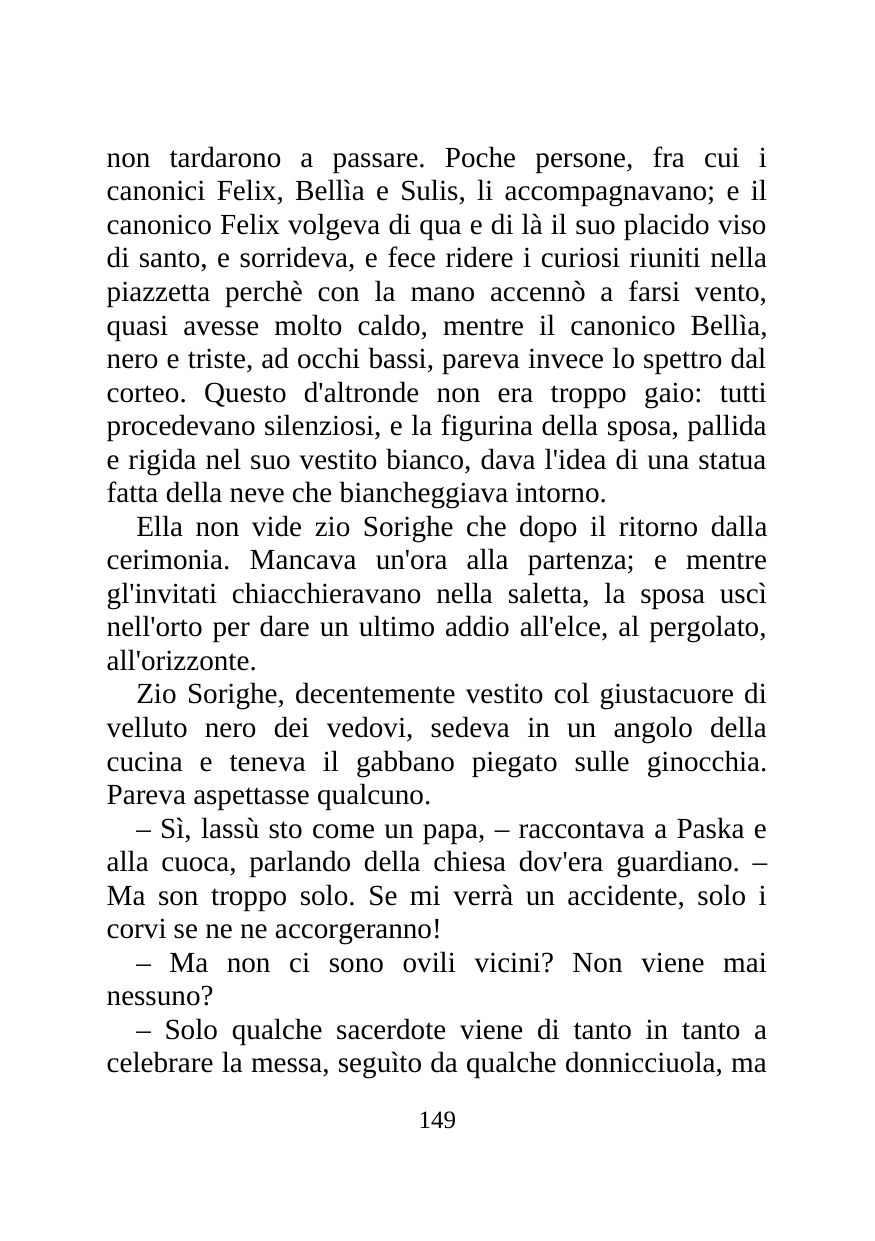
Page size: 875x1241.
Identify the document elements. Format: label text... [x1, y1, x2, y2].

text non tardarono a passare. Poche persone, fra cui i canonici Felix, Bellìa e Sulis, li accompagnavano; e il canonico Felix volgeva di qua e di là il suo placido viso di santo, e sorrideva, e fece ridere i curiosi riuniti nella piazzetta perchè con la mano accennò a farsi vento, quasi avesse molto caldo, mentre il canonico Bellìa, nero e triste, ad occhi bassi, pareva invece lo spettro dal corteo. Questo d'altronde non era troppo gaio: tutti procedevano silenziosi, e la figurina della sposa, pallida e rigida nel suo vestito bianco, dava l'idea di una statua fatta della neve che biancheggiava intorno. [106, 140, 768, 509]
text Ella non vide zio Sorighe che dopo il ritorno dalla cerimonia. Mancava un'ora alla partenza; e mentre gl'invitati chiacchieravano nella saletta, la sposa uscì nell'orto per dare un ultimo addio all'elce, al pergolato, all'orizzonte. [106, 509, 768, 677]
text Zio Sorighe, decentemente vestito col giustacuore di velluto nero dei vedovi, sedeva in un angolo della cucina e teneva il gabbano piegato sulle ginocchia. Pareva aspettasse qualcuno. [106, 677, 768, 811]
text – Solo qualche sacerdote viene di tanto in tanto a celebrare la messa, seguìto da qualche donnicciuola, ma [106, 1012, 768, 1079]
text – Ma non ci sono ovili vicini? Non viene mai nessuno? [106, 945, 768, 1012]
text – Sì, lassù sto come un papa, – raccontava a Paska e alla cuoca, parlando della chiesa dov'era guardiano. – Ma son troppo solo. Se mi verrà un accidente, solo i corvi se ne ne accorgeranno! [106, 811, 768, 945]
